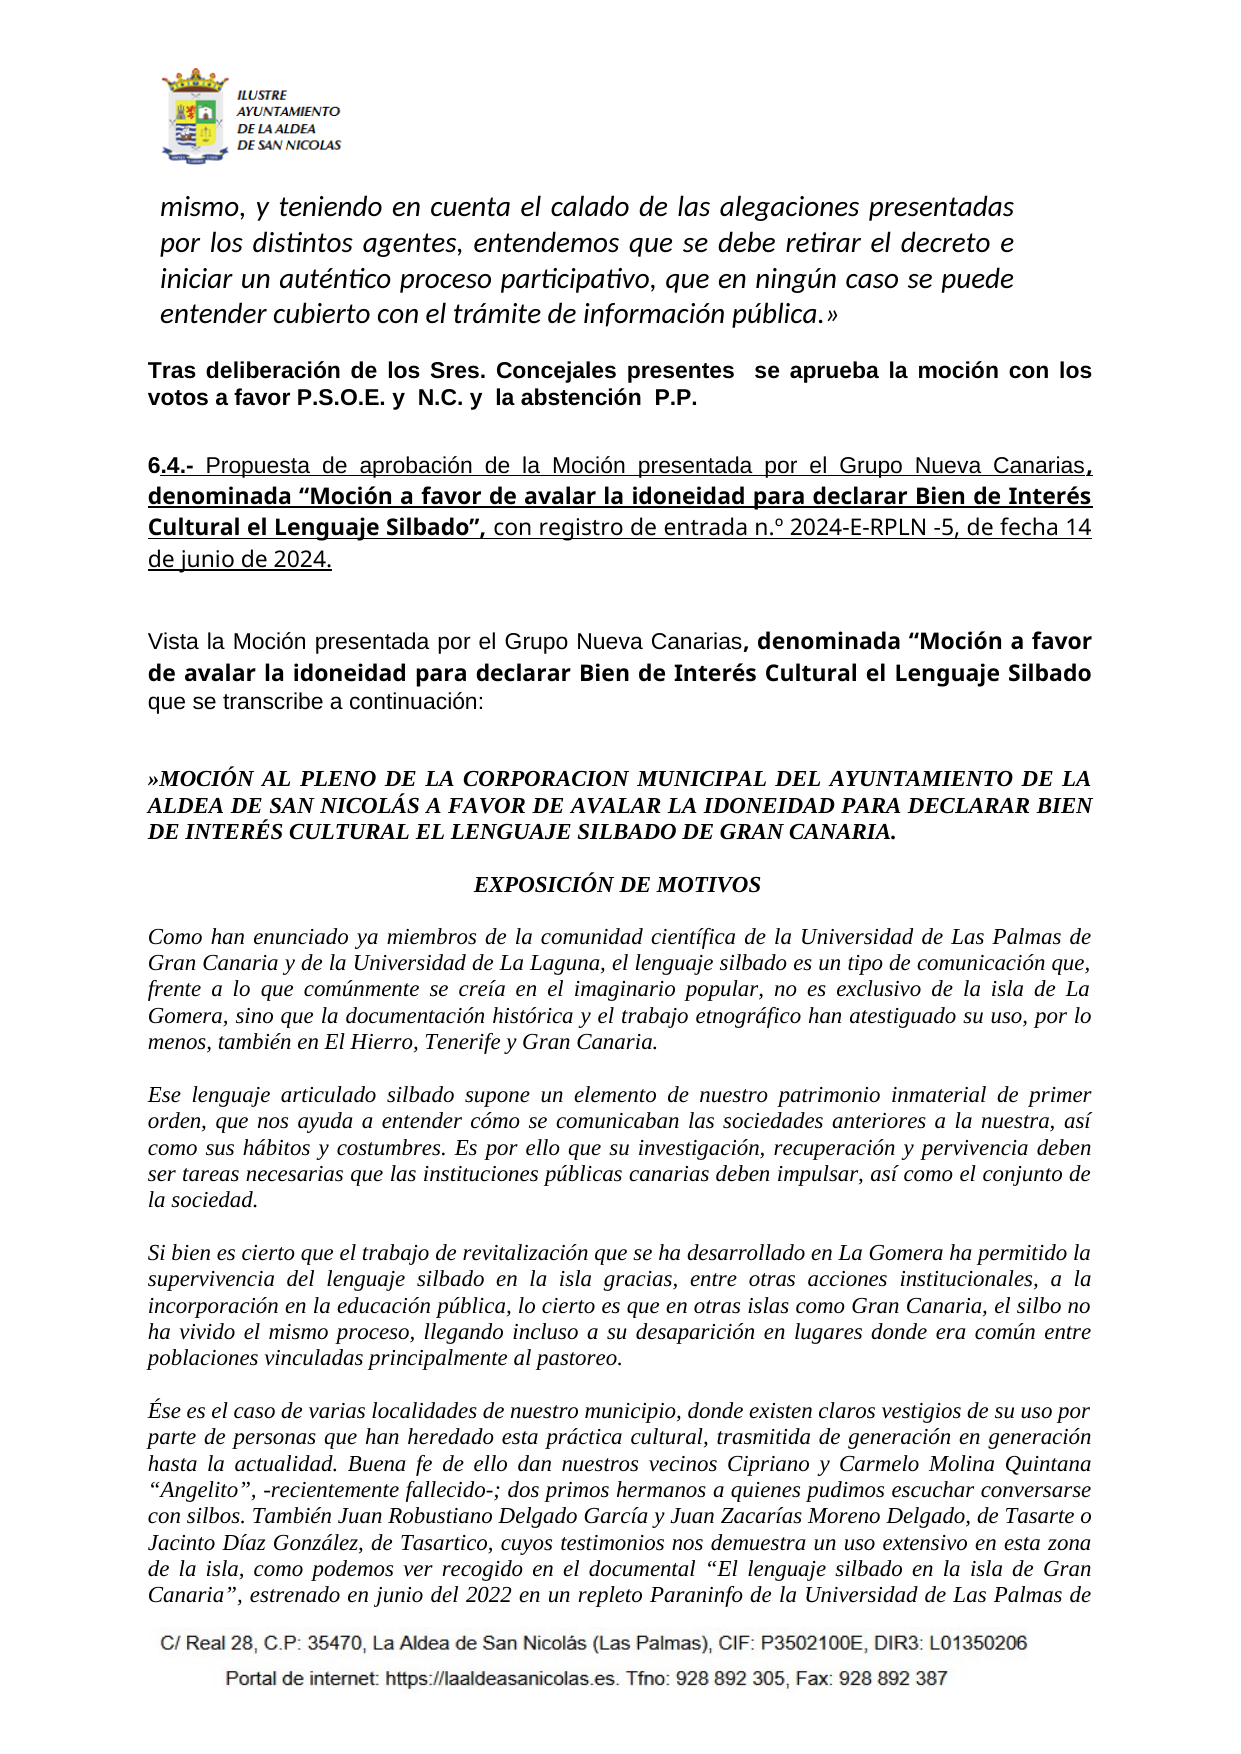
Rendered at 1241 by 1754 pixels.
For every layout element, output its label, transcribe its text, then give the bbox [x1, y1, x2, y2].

text Como han enunciado ya miembros de la comunidad científica de la Universidad de Las Palmas de Gran Canaria y de la Universidad de La Laguna, el lenguaje silbado es un tipo de comunicación que, frente a lo que comúnmente se creía en el imaginario popular, no es exclusivo de la isla de La Gomera, sino que la documentación histórica y el trabajo etnográfico han atestiguado su uso, por lo menos, también en El Hierro, Tenerife y Gran Canaria. [148, 923, 1093, 1054]
text Si bien es cierto que el trabajo de revitalización que se ha desarrollado en La Gomera ha permitido la supervivencia del lenguaje silbado en la isla gracias, entre otras acciones institucionales, a la incorporación en la educación pública, lo cierto es que en otras islas como Gran Canaria, el silbo no ha vivido el mismo proceso, llegando incluso a su desaparición en lugares donde era común entre poblaciones vinculadas principalmente al pastoreo. [148, 1239, 1093, 1371]
text Cultural el Lenguaje Silbado”, con registro de entrada n.º 2024-E-RPLN -5, de fecha 14 de junio de 2024. [148, 508, 1093, 574]
text Tras deliberación de los Sres. Concejales presentes se aprueba la moción con los votos a favor P.S.O.E. y N.C. y la abstención P.P. [148, 357, 1093, 410]
text »MOCIÓN AL PLENO DE LA CORPORACION MUNICIPAL DEL AYUNTAMIENTO DE LA ALDEA DE SAN NICOLÁS A FAVOR DE AVALAR LA IDONEIDAD PARA DECLARAR BIEN DE INTERÉS CULTURAL EL LENGUAJE SILBADO DE GRAN CANARIA. [148, 765, 1093, 844]
text Ese lenguaje articulado silbado supone un elemento de nuestro patrimonio inmaterial de primer orden, que nos ayuda a entender cómo se comunicaban las sociedades anteriores a la nuestra, así como sus hábitos y costumbres. Es por ello que su investigación, recuperación y pervivencia deben ser tareas necesarias que las instituciones públicas canarias deben impulsar, así como el conjunto de la sociedad. [148, 1081, 1093, 1213]
picture [148, 60, 357, 172]
text 6.4.- Propuesta de aprobación de la Moción presentada por el Grupo Nueva Canarias, denominada “Moción a favor de avalar la idoneidad para declarar Bien de Interés [148, 449, 1093, 506]
picture [149, 1627, 1034, 1694]
text EXPOSICIÓN DE MOTIVOS [148, 871, 1093, 897]
text Vista la Moción presentada por el Grupo Nueva Canarias, denominada “Moción a favor de avalar la idoneidad para declarar Bien de Interés Cultural el Lenguaje Silbado que se transcribe a continuación: [148, 625, 1093, 714]
text Ése es el caso de varias localidades de nuestro municipio, donde existen claros vestigios de su uso por parte de personas que han heredado esta práctica cultural, trasmitida de generación en generación hasta la actualidad. Buena fe de ello dan nuestros vecinos Cipriano y Carmelo Molina Quintana “Angelito”, -recientemente fallecido-; dos primos hermanos a quienes pudimos escuchar conversarse con silbos. También Juan Robustiano Delgado García y Juan Zacarías Moreno Delgado, de Tasarte o Jacinto Díaz González, de Tasartico, cuyos testimonios nos demuestra un uso extensivo en esta zona de la isla, como podemos ver recogido en el documental “El lenguaje silbado en la isla de Gran Canaria”, estrenado en junio del 2022 en un repleto Paraninfo de la Universidad de Las Palmas de [148, 1397, 1093, 1608]
text mismo, y teniendo en cuenta el calado de las alegaciones presentadas por los distintos agentes, entendemos que se debe retirar el decreto e iniciar un auténtico proceso participativo, que en ningún caso se puede entender cubierto con el trámite de información pública.» [160, 188, 1016, 331]
